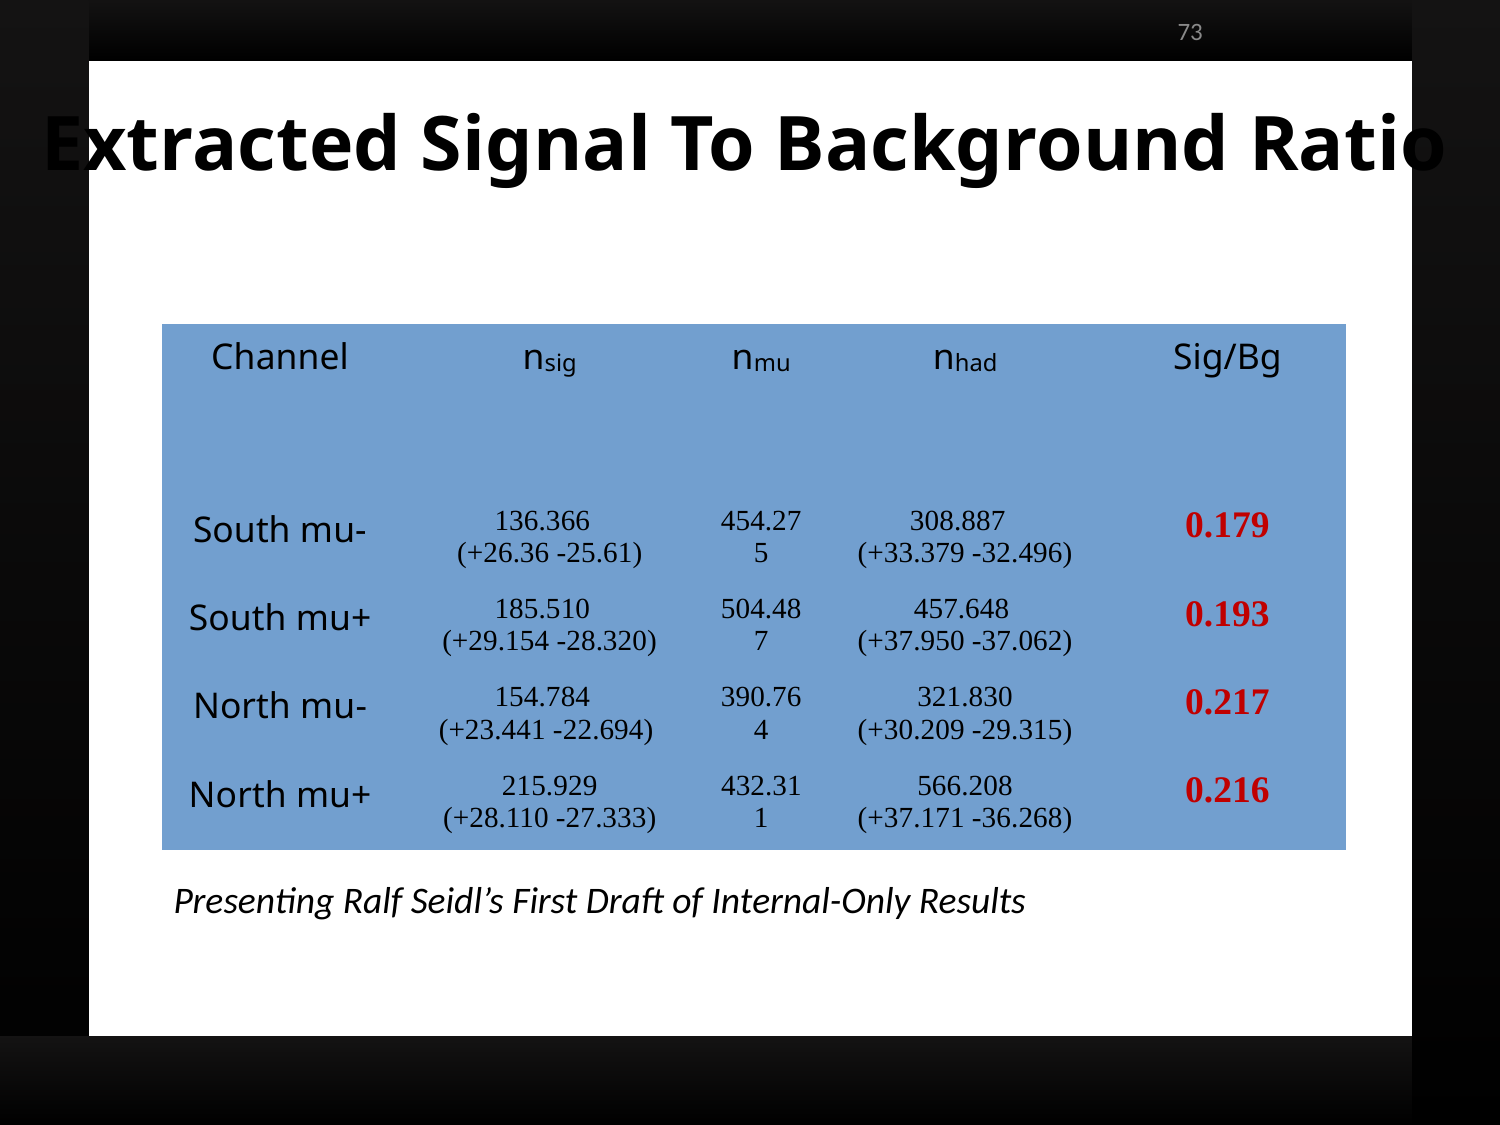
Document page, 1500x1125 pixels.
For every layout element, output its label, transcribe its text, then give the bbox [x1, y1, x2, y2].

table_cell 504.487 [701, 585, 821, 674]
table_cell 0.193 [1109, 585, 1346, 674]
table_cell 566.208 (+37.171 -36.268) [821, 762, 1109, 850]
table_cell 454.275 [701, 497, 821, 585]
table_cell 185.510 (+29.154 -28.320) [398, 585, 701, 674]
table_cell North mu- [162, 674, 398, 762]
text_box Presenting Ralf Seidl’s First Draft of Internal-Only Results [158, 868, 1061, 929]
table_cell 154.784 (+23.441 -22.694) [398, 674, 701, 762]
table_cell 0.217 [1109, 674, 1346, 762]
table_header nmu [701, 324, 821, 497]
table_cell 0.179 [1109, 497, 1346, 585]
table_cell South mu- [162, 497, 398, 585]
table_cell South mu+ [162, 585, 398, 674]
table_header nsig [398, 324, 701, 497]
table_cell North mu+ [162, 762, 398, 850]
table_cell 321.830 (+30.209 -29.315) [821, 674, 1109, 762]
table_header Channel [162, 324, 398, 497]
table_header Sig/Bg [1109, 324, 1346, 497]
table_cell 136.366 (+26.36 -25.61) [398, 497, 701, 585]
table_cell 215.929 (+28.110 -27.333) [398, 762, 701, 850]
table_cell 308.887 (+33.379 -32.496) [821, 497, 1109, 585]
table_cell 0.216 [1109, 762, 1346, 850]
slide_number 73 [1162, 0, 1500, 61]
table_header nhad [821, 324, 1109, 497]
table_cell 432.311 [701, 762, 821, 850]
title Extracted Signal To Background Ratio [26, 71, 1482, 222]
table_cell 457.648 (+37.950 -37.062) [821, 585, 1109, 674]
table_cell 390.764 [701, 674, 821, 762]
